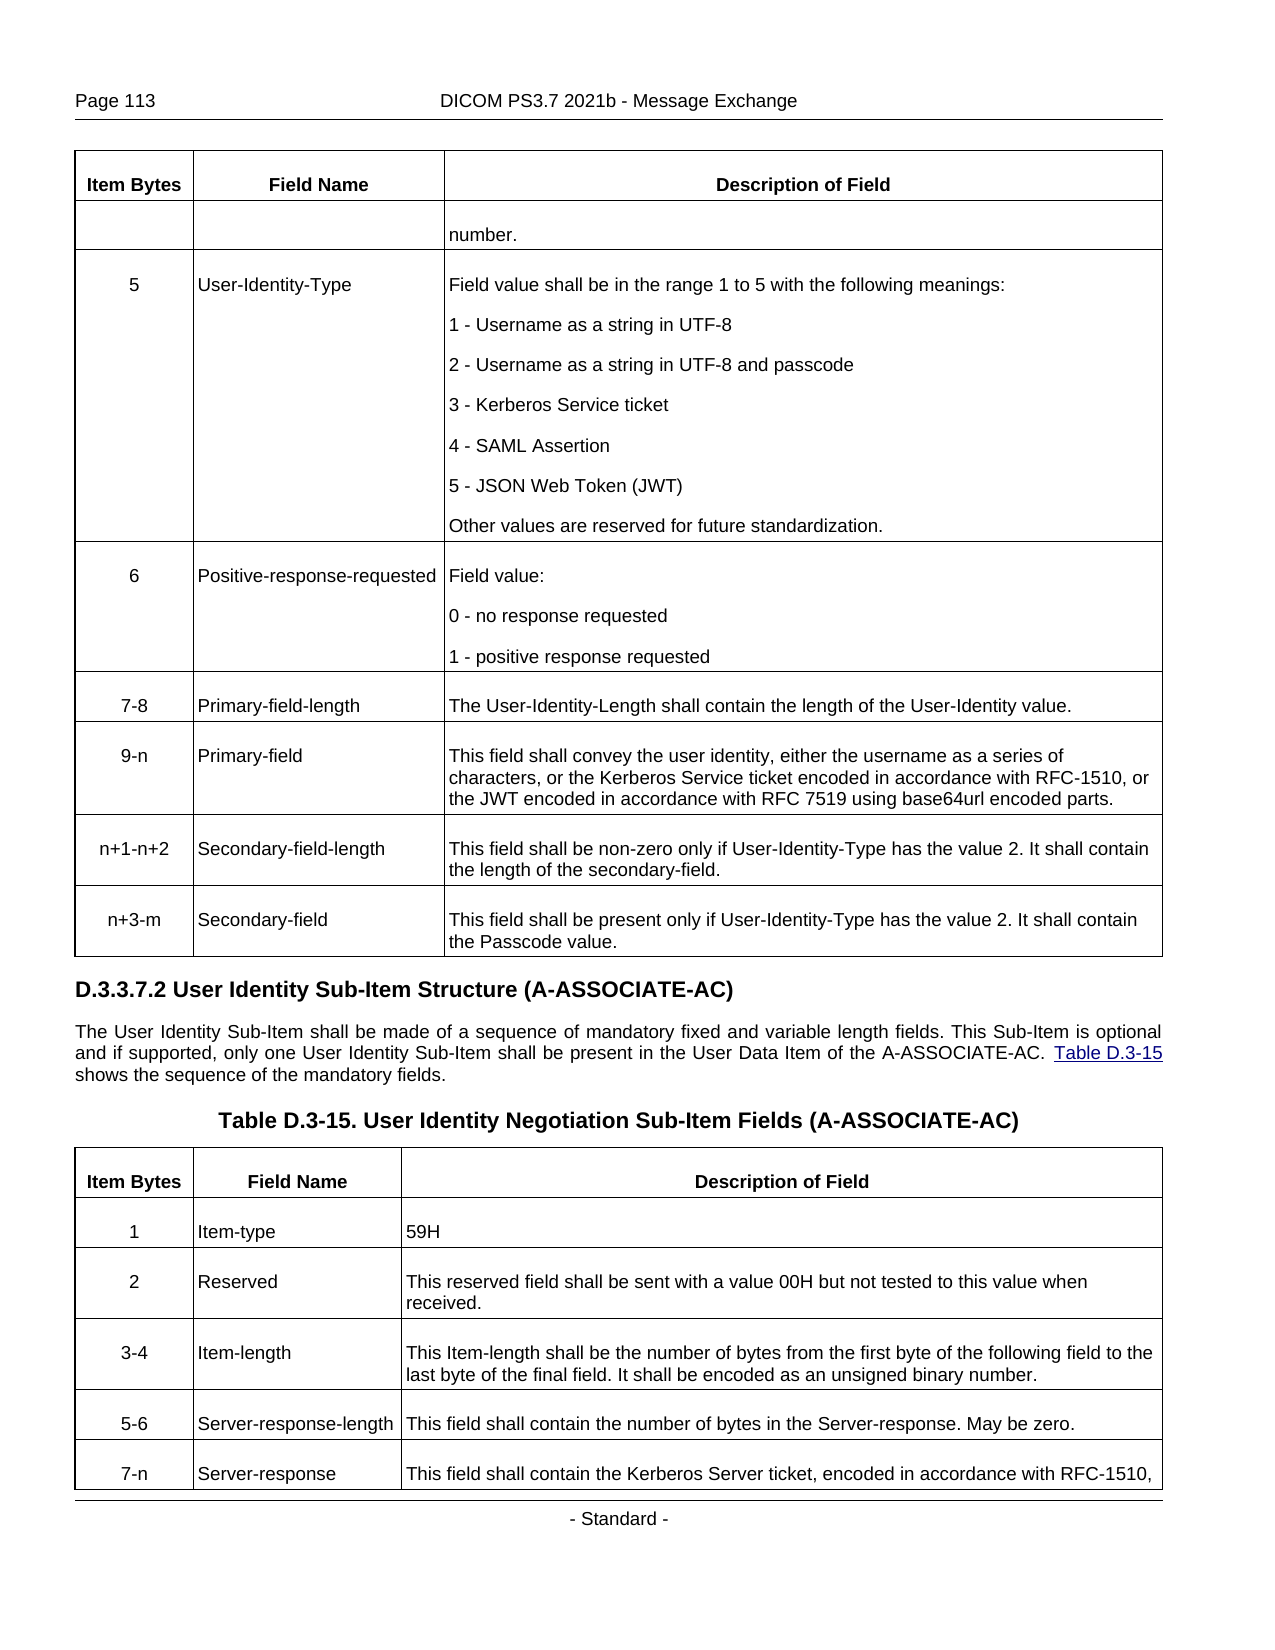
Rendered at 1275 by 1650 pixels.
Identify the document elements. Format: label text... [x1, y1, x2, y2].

table_cell Item-type [194, 1198, 401, 1247]
table_cell n+3-m [76, 886, 193, 956]
table_header Field Name [194, 151, 444, 200]
table_cell 2 [76, 1248, 193, 1318]
text D.3.3.7.2 User Identity Sub-Item Structure (A-ASSOCIATE-AC) [75, 976, 1162, 1002]
table_cell This field shall contain the Kerberos Server ticket, encoded in accordance with RFC-1510, [402, 1440, 1162, 1488]
table_cell [194, 201, 444, 249]
table_header Description of Field [402, 1148, 1162, 1197]
table_header Item Bytes [76, 1148, 193, 1197]
table_cell Item-length [194, 1319, 401, 1389]
table_header Item Bytes [76, 151, 193, 200]
table_cell Primary-field-length [194, 672, 444, 721]
table_cell Reserved [194, 1248, 401, 1318]
table_cell This field shall convey the user identity, either the username as a series of characters, or the Kerberos Service ticket encoded in accordance with RFC-1510, or the JWT encoded in accordance with RFC 7519 using base64url encoded parts. [445, 722, 1162, 814]
table_cell 9-n [76, 722, 193, 814]
table_cell This reserved field shall be sent with a value 00H but not tested to this value when received. [402, 1248, 1162, 1318]
table_cell User-Identity-Type [194, 250, 444, 541]
table_cell Field value shall be in the range 1 to 5 with the following meanings: 1 - Username as a string in UTF-8 2 - Username as a string in UTF-8 and passcode 3 - Kerberos Service ticket 4 - SAML Assertion 5 - JSON Web Token (JWT) Other values are reserved for future standardization. [445, 250, 1162, 541]
table_cell Positive-response-requested [194, 542, 444, 671]
text Table D.3-15. User Identity Negotiation Sub-Item Fields (A-ASSOCIATE-AC) [75, 1108, 1162, 1134]
table_cell This field shall contain the number of bytes in the Server-response. May be zero. [402, 1390, 1162, 1439]
table_cell Field value: 0 - no response requested 1 - positive response requested [445, 542, 1162, 671]
table_cell [76, 201, 193, 249]
table_header Description of Field [445, 151, 1162, 200]
table_cell number. [445, 201, 1162, 249]
table_cell 7-n [76, 1440, 193, 1488]
table_cell 6 [76, 542, 193, 671]
table_cell Secondary-field [194, 886, 444, 956]
table_cell Primary-field [194, 722, 444, 814]
table_cell Secondary-field-length [194, 815, 444, 885]
table_cell Server-response [194, 1440, 401, 1488]
table_cell 7-8 [76, 672, 193, 721]
table_cell This Item-length shall be the number of bytes from the first byte of the following field to the last byte of the final field. It shall be encoded as an unsigned binary number. [402, 1319, 1162, 1389]
table_cell 1 [76, 1198, 193, 1247]
table_cell Server-response-length [194, 1390, 401, 1439]
table_cell n+1-n+2 [76, 815, 193, 885]
table_cell 59H [402, 1198, 1162, 1247]
table_cell 5-6 [76, 1390, 193, 1439]
table_cell The User-Identity-Length shall contain the length of the User-Identity value. [445, 672, 1162, 721]
table_cell 3-4 [76, 1319, 193, 1389]
table_cell 5 [76, 250, 193, 541]
text The User Identity Sub-Item shall be made of a sequence of mandatory fixed and variable length fields. This Sub-Item is optional and if supported, only one User Identity Sub-Item shall be present in the User Data Item of the A-ASSOCIATE-AC. Table D.3-15 shows the sequence of the mandatory fields. [75, 1021, 1162, 1085]
table_cell This field shall be non-zero only if User-Identity-Type has the value 2. It shall contain the length of the secondary-field. [445, 815, 1162, 885]
table_header Field Name [194, 1148, 401, 1197]
table_cell This field shall be present only if User-Identity-Type has the value 2. It shall contain the Passcode value. [445, 886, 1162, 956]
